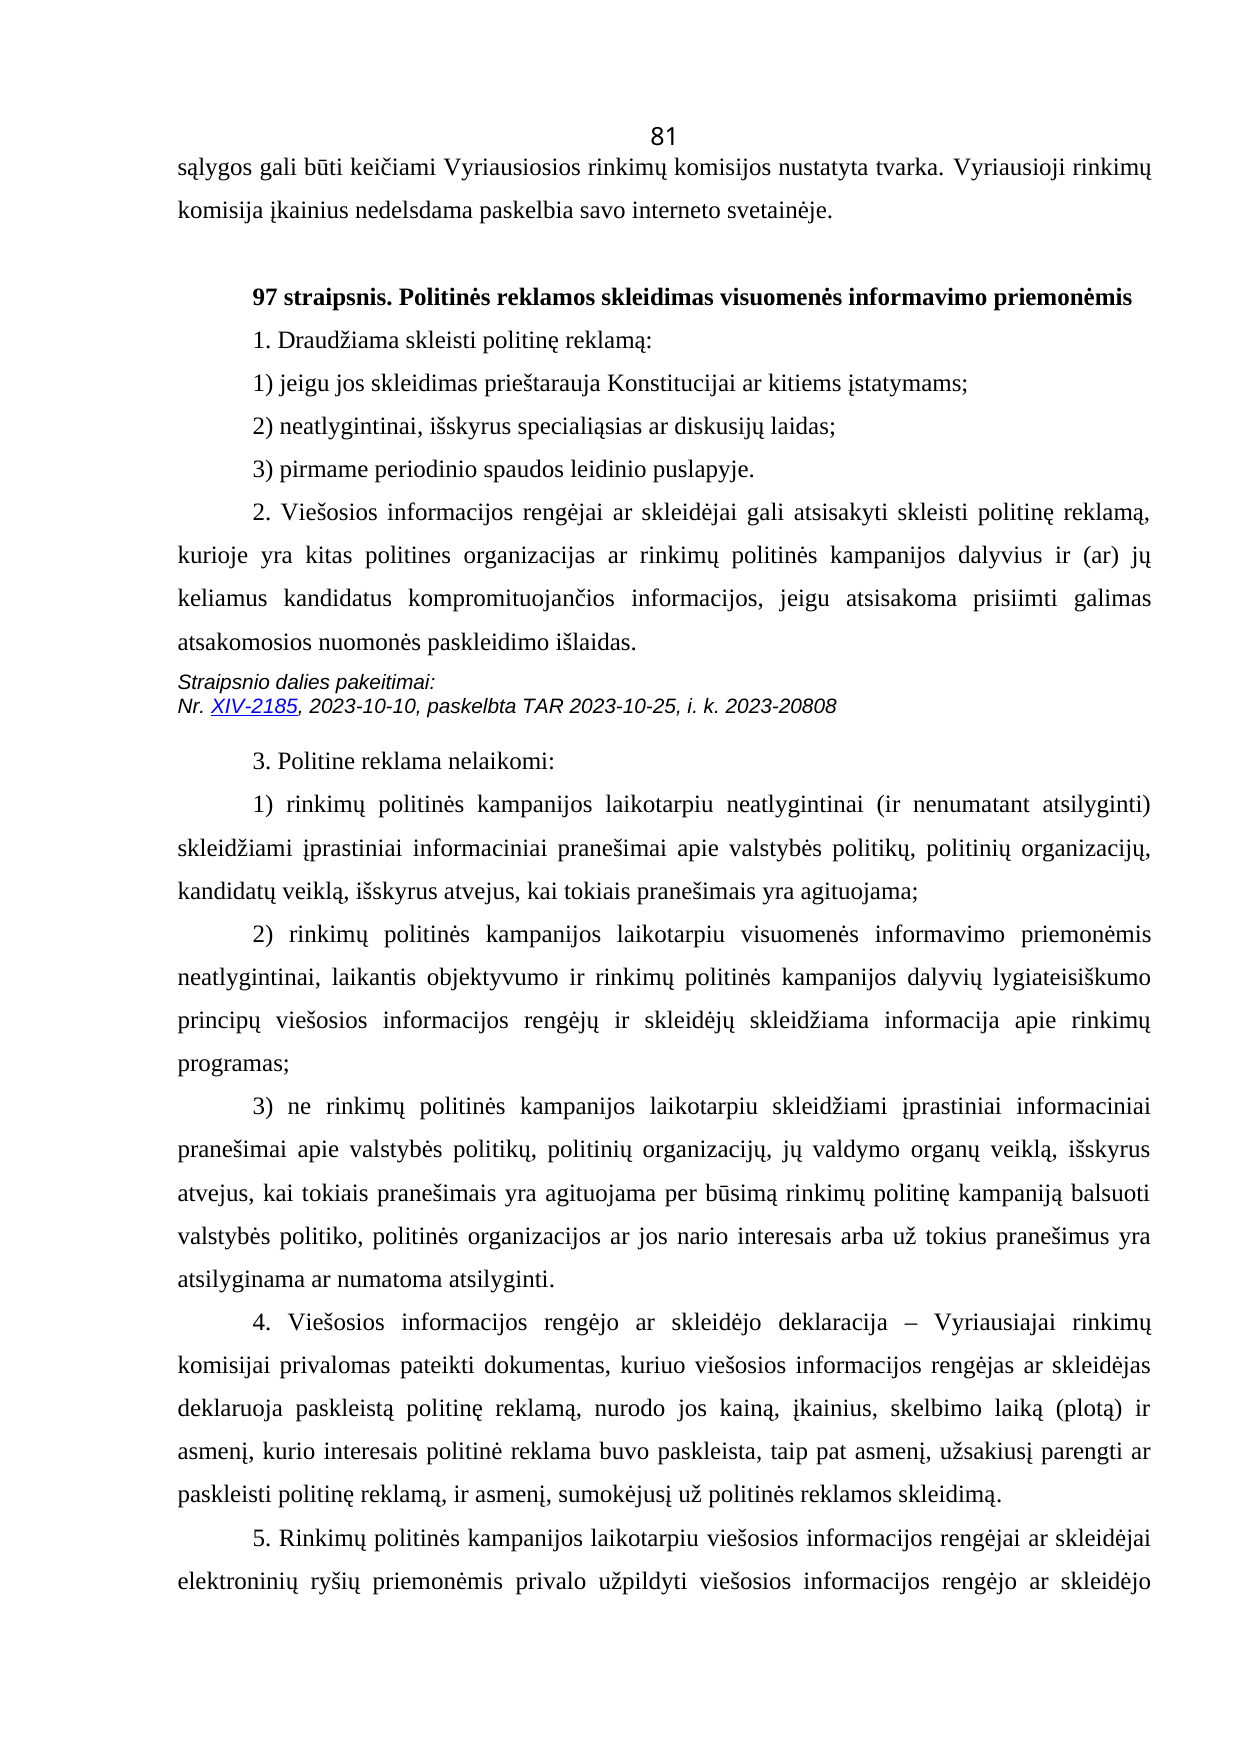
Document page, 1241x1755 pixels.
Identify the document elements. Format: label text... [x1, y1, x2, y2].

text 2) neatlygintinai, išskyrus specialiąsias ar diskusijų laidas; [177, 411, 1152, 440]
text 4. Viešosios informacijos rengėjo ar skleidėjo deklaracija – Vyriausiajai rinkimų komisijai privalomas pateikti dokumentas, kuriuo viešosios informacijos rengėjas ar skleidėjas deklaruoja paskleistą politinę reklamą, nurodo jos kainą, įkainius, skelbimo laiką (plotą) ir asmenį, kurio interesais politinė reklama buvo paskleista, taip pat asmenį, užsakiusį parengti ar paskleisti politinę reklamą, ir asmenį, sumokėjusį už politinės reklamos skleidimą. [177, 1307, 1152, 1508]
text Straipsnio dalies pakeitimai: [177, 670, 1152, 694]
text 97 straipsnis. Politinės reklamos skleidimas visuomenės informavimo priemonėmis [177, 282, 1152, 310]
text 1. Draudžiama skleisti politinę reklamą: [177, 325, 1152, 353]
text 5. Rinkimų politinės kampanijos laikotarpiu viešosios informacijos rengėjai ar skleidėjai elektroninių ryšių priemonėmis privalo užpildyti viešosios informacijos rengėjo ar skleidėjo [177, 1523, 1152, 1594]
text 1) jeigu jos skleidimas prieštarauja Konstitucijai ar kitiems įstatymams; [177, 368, 1152, 397]
text 2. Viešosios informacijos rengėjai ar skleidėjai gali atsisakyti skleisti politinę reklamą, kurioje yra kitas politines organizacijas ar rinkimų politinės kampanijos dalyvius ir (ar) jų keliamus kandidatus kompromituojančios informacijos, jeigu atsisakoma prisiimti galimas atsakomosios nuomonės paskleidimo išlaidas. [177, 497, 1152, 655]
text 1) rinkimų politinės kampanijos laikotarpiu neatlygintinai (ir nenumatant atsilyginti) skleidžiami įprastiniai informaciniai pranešimai apie valstybės politikų, politinių organizacijų, kandidatų veiklą, išskyrus atvejus, kai tokiais pranešimais yra agituojama; [177, 789, 1152, 904]
text 3) pirmame periodinio spaudos leidinio puslapyje. [177, 454, 1152, 483]
text Nr. XIV-2185, 2023-10-10, paskelbta TAR 2023-10-25, i. k. 2023-20808 [177, 694, 1152, 718]
text sąlygos gali būti keičiami Vyriausiosios rinkimų komisijos nustatyta tvarka. Vyriausioji rinkimų komisija įkainius nedelsdama paskelbia savo interneto svetainėje. [177, 152, 1152, 224]
text 3) ne rinkimų politinės kampanijos laikotarpiu skleidžiami įprastiniai informaciniai pranešimai apie valstybės politikų, politinių organizacijų, jų valdymo organų veiklą, išskyrus atvejus, kai tokiais pranešimais yra agituojama per būsimą rinkimų politinę kampaniją balsuoti valstybės politiko, politinės organizacijos ar jos nario interesais arba už tokius pranešimus yra atsilyginama ar numatoma atsilyginti. [177, 1091, 1152, 1293]
text 3. Politine reklama nelaikomi: [177, 746, 1152, 775]
text 2) rinkimų politinės kampanijos laikotarpiu visuomenės informavimo priemonėmis neatlygintinai, laikantis objektyvumo ir rinkimų politinės kampanijos dalyvių lygiateisiškumo principų viešosios informacijos rengėjų ir skleidėjų skleidžiama informacija apie rinkimų programas; [177, 919, 1152, 1077]
